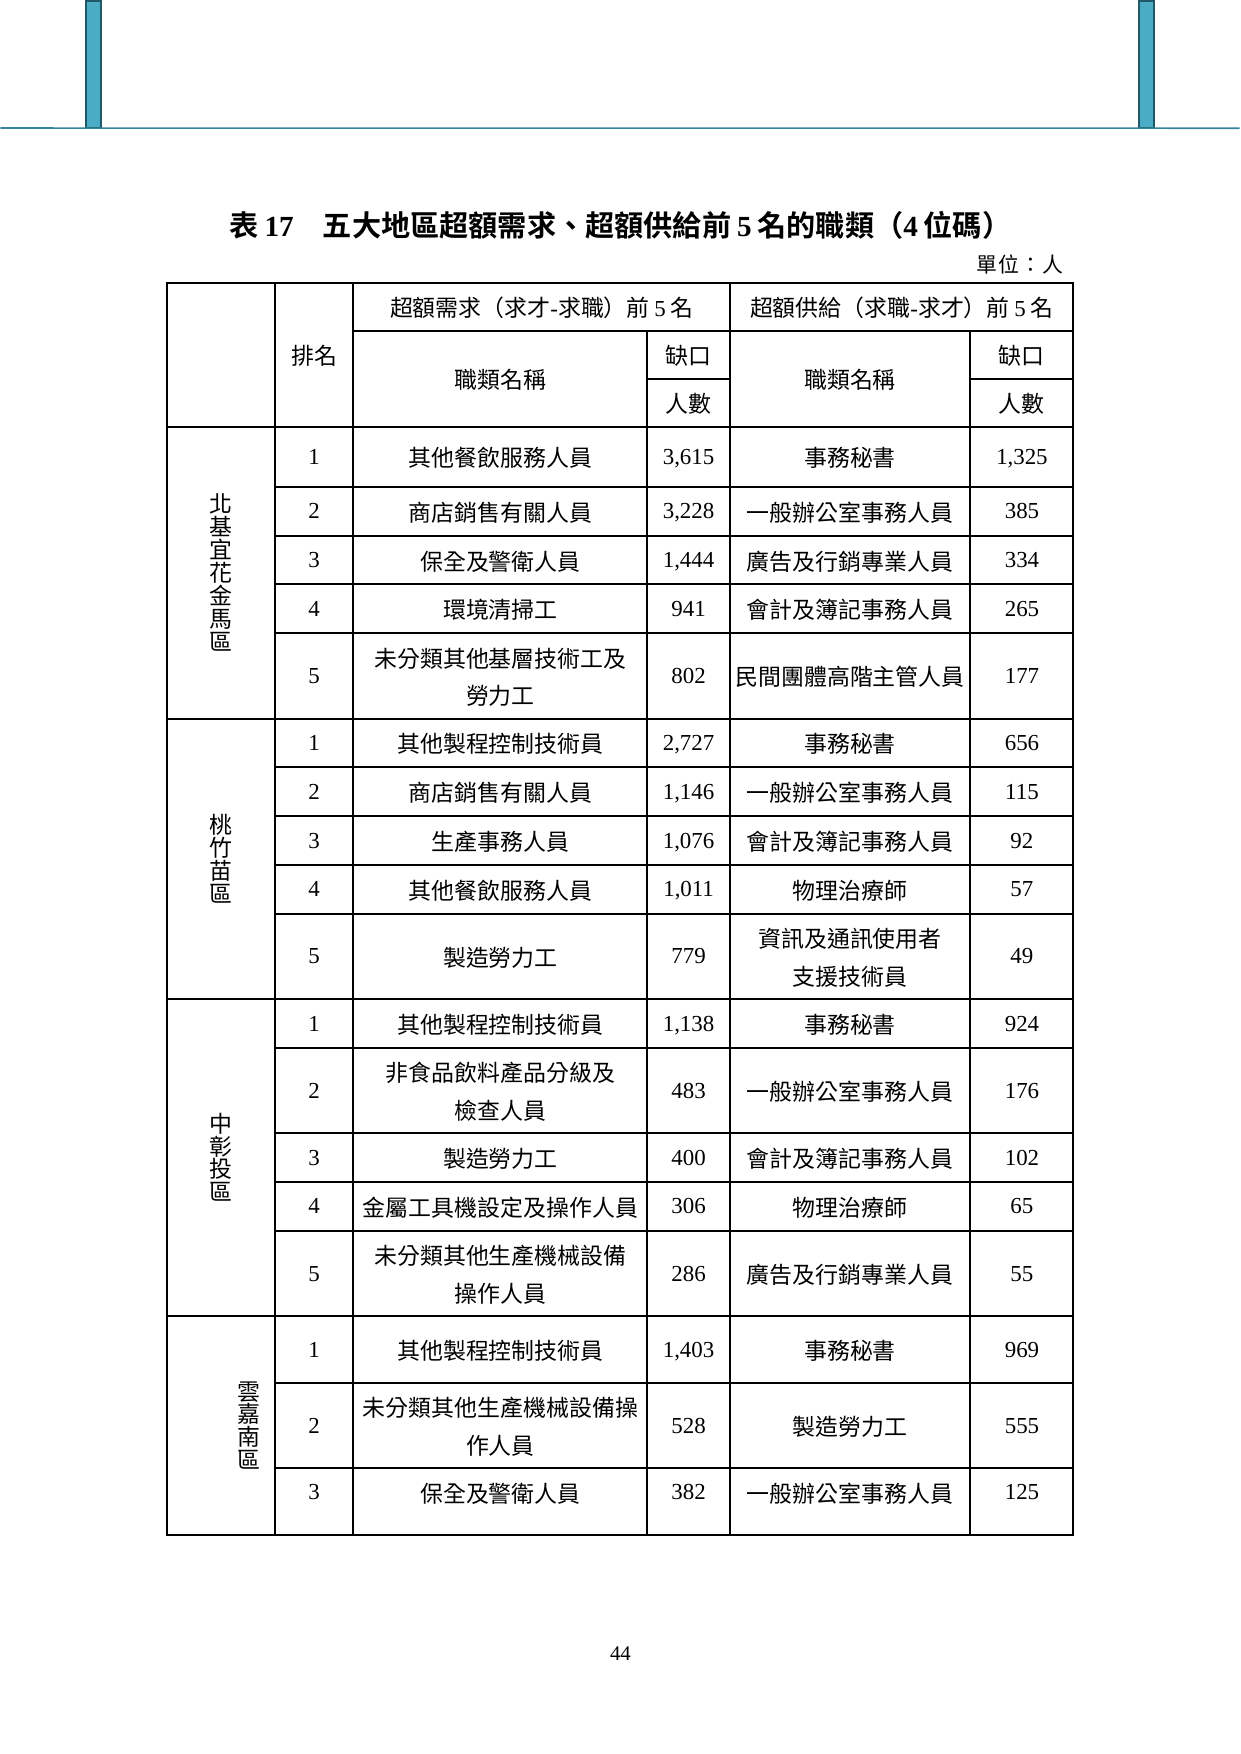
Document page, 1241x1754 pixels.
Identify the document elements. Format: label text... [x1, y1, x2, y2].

table_cell 779 [648, 915, 729, 998]
table_cell 1 [276, 1317, 352, 1382]
table_cell 其他製程控制技術員 [354, 1317, 646, 1382]
table_cell 1,076 [648, 817, 729, 864]
table_cell 2,727 [648, 720, 729, 766]
table_cell 3 [276, 537, 352, 583]
table_cell 未分類其他生產機械設備操作人員 [354, 1384, 646, 1467]
table_cell 802 [648, 634, 729, 717]
table_cell 306 [648, 1183, 729, 1229]
table_cell 2 [276, 1384, 352, 1467]
table_cell 製造勞力工 [354, 915, 646, 998]
table_cell 1,138 [648, 1000, 729, 1047]
table_cell 57 [971, 866, 1072, 912]
table_cell 一般辦公室事務人員 [731, 768, 969, 815]
table_cell 未分類其他基層技術工及 勞力工 [354, 634, 646, 717]
table_header 超額供給（求職-求才）前5名 [731, 284, 1072, 330]
table_cell 金屬工具機設定及操作人員 [354, 1183, 646, 1229]
table_cell 物理治療師 [731, 1183, 969, 1229]
table_cell 廣告及行銷專業人員 [731, 537, 969, 583]
table_cell 人數 [971, 380, 1072, 426]
table_cell 事務秘書 [731, 1317, 969, 1382]
table_cell 334 [971, 537, 1072, 583]
table_header 超額需求（求才-求職）前5名 [354, 284, 729, 330]
table_cell 廣告及行銷專業人員 [731, 1232, 969, 1315]
table_cell 4 [276, 866, 352, 912]
table_cell 385 [971, 488, 1072, 534]
table_cell 未分類其他生產機械設備 操作人員 [354, 1232, 646, 1315]
table_cell 物理治療師 [731, 866, 969, 912]
table_cell 177 [971, 634, 1072, 717]
text 表17 五大地區超額需求、超額供給前5名的職類（4位碼） [177, 207, 1063, 244]
table_cell 265 [971, 585, 1072, 632]
table_cell 1,325 [971, 428, 1072, 486]
table_cell 一般辦公室事務人員 [731, 1469, 969, 1534]
table_cell 商店銷售有關人員 [354, 768, 646, 815]
table_cell 一般辦公室事務人員 [731, 1049, 969, 1132]
table_cell 55 [971, 1232, 1072, 1315]
table_cell 1 [276, 720, 352, 766]
table_cell 941 [648, 585, 729, 632]
table_cell 5 [276, 634, 352, 717]
table_cell 資訊及通訊使用者 支援技術員 [731, 915, 969, 998]
table_cell 2 [276, 1049, 352, 1132]
table_cell 400 [648, 1134, 729, 1181]
table_cell 會計及簿記事務人員 [731, 585, 969, 632]
table_cell 115 [971, 768, 1072, 815]
table_cell 保全及警衛人員 [354, 1469, 646, 1534]
table_cell 3,615 [648, 428, 729, 486]
table_cell 65 [971, 1183, 1072, 1229]
table_cell 商店銷售有關人員 [354, 488, 646, 534]
table_cell 職類名稱 [731, 332, 969, 426]
table_cell 民間團體高階主管人員 [731, 634, 969, 717]
table_cell 656 [971, 720, 1072, 766]
table_cell 483 [648, 1049, 729, 1132]
table_cell 1 [276, 428, 352, 486]
table_cell 125 [971, 1469, 1072, 1534]
table_cell 1,011 [648, 866, 729, 912]
table_cell 4 [276, 1183, 352, 1229]
table_cell 3,228 [648, 488, 729, 534]
table_header 排名 [276, 284, 352, 426]
table_cell 人數 [648, 380, 729, 426]
table_cell 1,403 [648, 1317, 729, 1382]
table_cell 製造勞力工 [354, 1134, 646, 1181]
table_cell 286 [648, 1232, 729, 1315]
table_header [168, 284, 274, 426]
table_cell 雲嘉南區 [168, 1317, 274, 1534]
table_cell 中彰投區 [168, 1000, 274, 1315]
table_cell 528 [648, 1384, 729, 1467]
table_cell 969 [971, 1317, 1072, 1382]
table_cell 2 [276, 768, 352, 815]
table_cell 3 [276, 817, 352, 864]
table_cell 環境清掃工 [354, 585, 646, 632]
text 單位：人 [177, 244, 1063, 282]
table_cell 職類名稱 [354, 332, 646, 426]
table_cell 會計及簿記事務人員 [731, 817, 969, 864]
table_cell 49 [971, 915, 1072, 998]
table_cell 其他製程控制技術員 [354, 720, 646, 766]
table_cell 5 [276, 915, 352, 998]
table_cell 事務秘書 [731, 428, 969, 486]
table_cell 2 [276, 488, 352, 534]
table_cell 382 [648, 1469, 729, 1534]
table_cell 其他製程控制技術員 [354, 1000, 646, 1047]
table_cell 5 [276, 1232, 352, 1315]
table_cell 製造勞力工 [731, 1384, 969, 1467]
table_cell 其他餐飲服務人員 [354, 866, 646, 912]
table_cell 缺口 [648, 332, 729, 378]
table_cell 3 [276, 1134, 352, 1181]
table_cell 非食品飲料產品分級及 檢查人員 [354, 1049, 646, 1132]
table_cell 保全及警衛人員 [354, 537, 646, 583]
table_cell 176 [971, 1049, 1072, 1132]
table_cell 其他餐飲服務人員 [354, 428, 646, 486]
table_cell 3 [276, 1469, 352, 1534]
table_cell 1,444 [648, 537, 729, 583]
table_cell 1 [276, 1000, 352, 1047]
table_cell 555 [971, 1384, 1072, 1467]
table_cell 4 [276, 585, 352, 632]
table_cell 會計及簿記事務人員 [731, 1134, 969, 1181]
table_cell 1,146 [648, 768, 729, 815]
table_cell 92 [971, 817, 1072, 864]
table_cell 102 [971, 1134, 1072, 1181]
table_cell 生產事務人員 [354, 817, 646, 864]
table_cell 桃竹苗區 [168, 720, 274, 998]
table_cell 事務秘書 [731, 720, 969, 766]
table_cell 缺口 [971, 332, 1072, 378]
table_cell 北基宜花金馬區 [168, 428, 274, 717]
table_cell 事務秘書 [731, 1000, 969, 1047]
table_cell 一般辦公室事務人員 [731, 488, 969, 534]
table_cell 924 [971, 1000, 1072, 1047]
